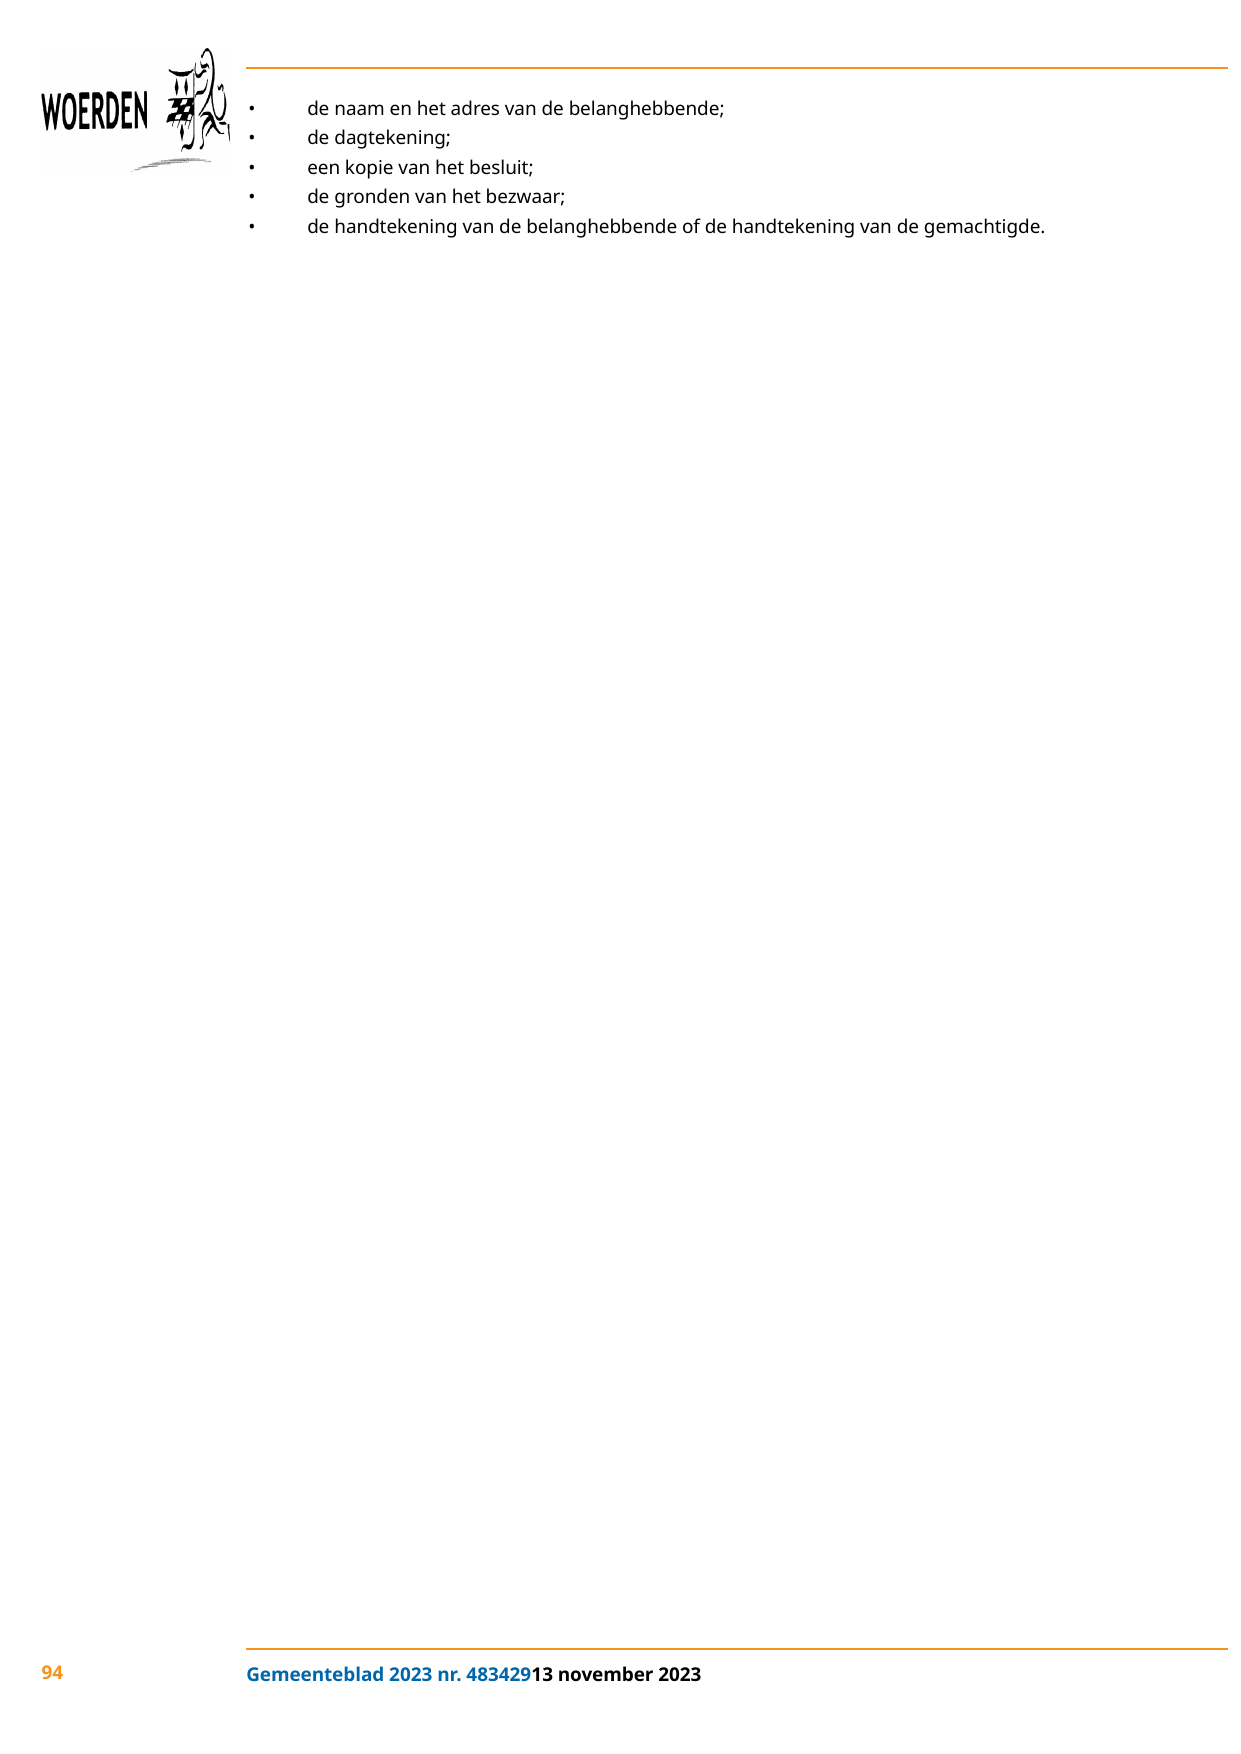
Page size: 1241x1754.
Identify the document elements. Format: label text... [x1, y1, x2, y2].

list de dagtekening; [248, 124, 1152, 150]
list de naam en het adres van de belanghebbende; [248, 95, 1152, 121]
list een kopie van het besluit; [248, 154, 1152, 180]
list de gronden van het bezwaar; [248, 183, 1152, 209]
picture [41, 47, 231, 172]
list de handtekening van de belanghebbende of de handtekening van de gemachtigde. [248, 213, 1152, 239]
